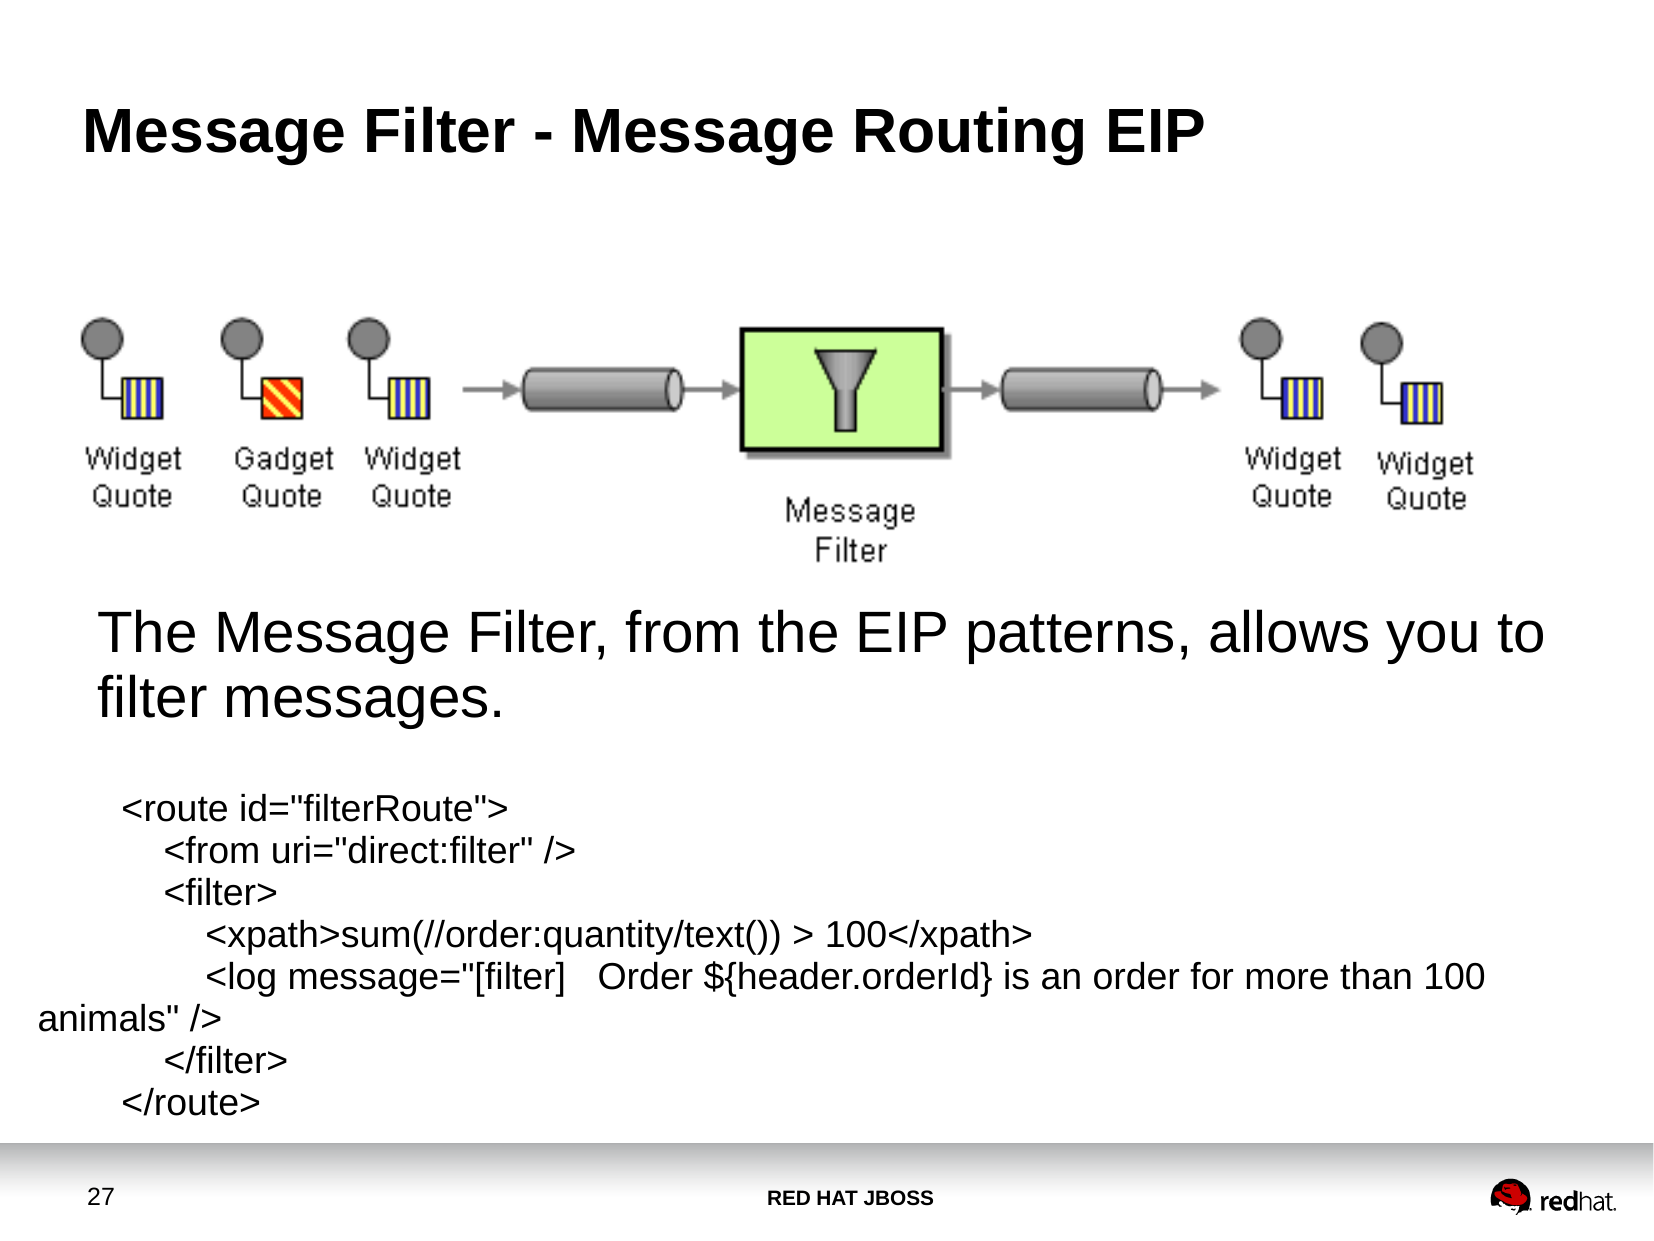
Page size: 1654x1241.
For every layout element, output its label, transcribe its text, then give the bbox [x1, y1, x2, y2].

title Message Filter - Message Routing EIP [82, 37, 1571, 226]
picture [0, 1143, 1654, 1241]
list The Message Filter, from the EIP patterns, allows you to filter messages. [37, 600, 1576, 751]
picture [37, 298, 1526, 600]
list <route id="filterRoute"> <from uri="direct:filter" /> <filter> <xpath>sum(//order:quantity/text()) > 100</xpath> <log message="[filter] Order ${header.orderId} is an order for more than 100 animals" /> </filter> </route> [37, 787, 1576, 1124]
